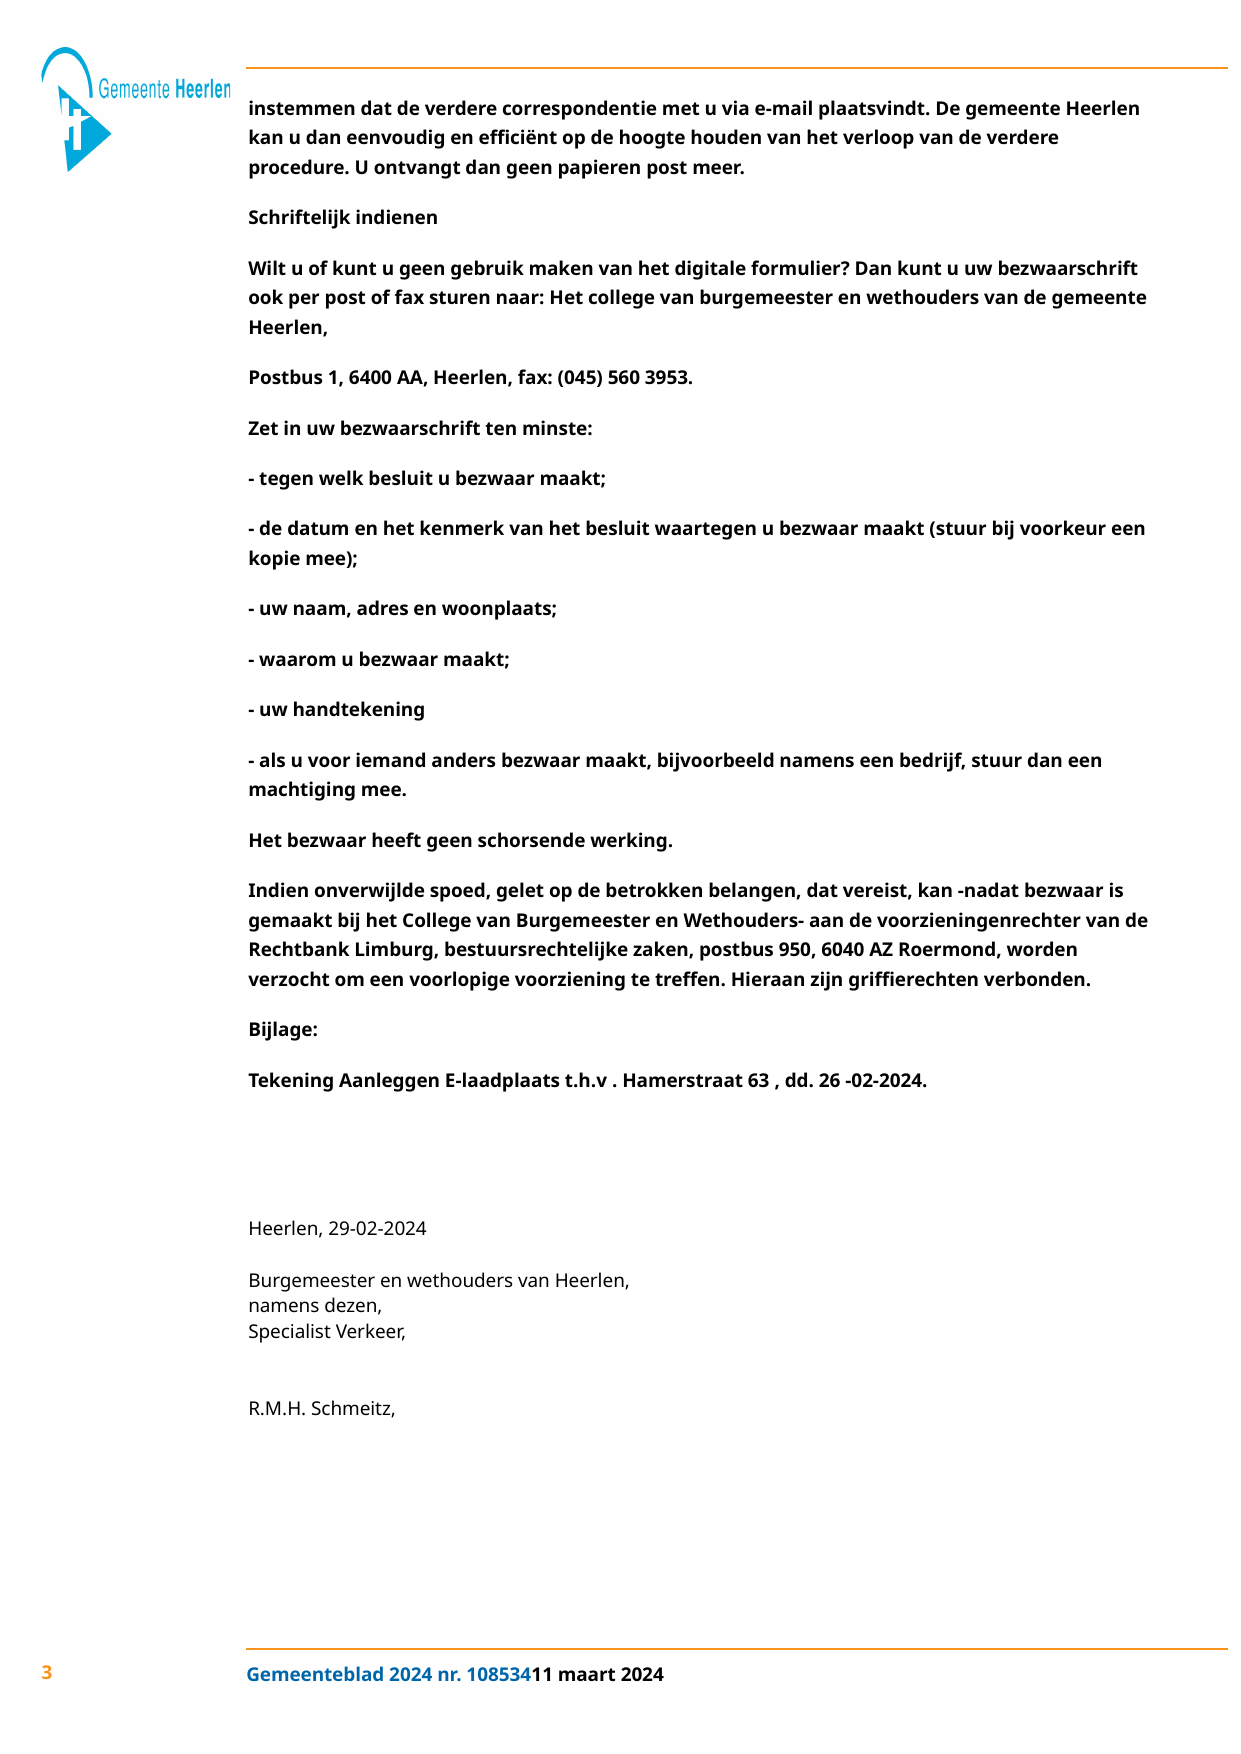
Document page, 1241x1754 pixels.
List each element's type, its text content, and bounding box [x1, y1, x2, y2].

text Heerlen, 29-02-2024 [248, 1216, 1152, 1241]
text instemmen dat de verdere correspondentie met u via e-mail plaatsvindt. De gemeente Heerlen kan u dan eenvoudig en efficiënt op de hoogte houden van het verloop van de verdere procedure. U ontvangt dan geen papieren post meer. [248, 95, 1152, 180]
text - uw naam, adres en woonplaats; [248, 596, 1152, 621]
picture [41, 47, 59, 70]
text - tegen welk besluit u bezwaar maakt; [248, 465, 1152, 491]
text R.M.H. Schmeitz, [248, 1396, 1152, 1421]
text namens dezen, [248, 1293, 1152, 1318]
text Schriftelijk indienen [248, 204, 1152, 230]
text - waarom u bezwaar maakt; [248, 646, 1152, 672]
text Burgemeester en wethouders van Heerlen, [248, 1267, 1152, 1293]
text Indien onverwijlde spoed, gelet op de betrokken belangen, dat vereist, kan -nadat bezwaar is gemaakt bij het College van Burgemeester en Wethouders- aan de voorzieningenrechter van de Rechtbank Limburg, bestuursrechtelijke zaken, postbus 950, 6040 AZ Roermond, worden verzocht om een voorlopige voorziening te treffen. Hieraan zijn griffierechten verbonden. [248, 877, 1152, 992]
text Zet in uw bezwaarschrift ten minste: [248, 415, 1152, 441]
text Wilt u of kunt u geen gebruik maken van het digitale formulier? Dan kunt u uw bezwaarschrift ook per post of fax sturen naar: Het college van burgemeester en wethouders van de gemeente Heerlen, [248, 255, 1152, 340]
text - als u voor iemand anders bezwaar maakt, bijvoorbeeld namens een bedrijf, stuur dan een machtiging mee. [248, 747, 1152, 802]
text Bijlage: [248, 1016, 1152, 1042]
text Specialist Verkeer, [248, 1318, 1152, 1344]
text Postbus 1, 6400 AA, Heerlen, fax: (045) 560 3953. [248, 364, 1152, 390]
picture [41, 47, 231, 172]
text Tekening Aanleggen E-laadplaats t.h.v . Hamerstraat 63 , dd. 26 -02-2024. [248, 1067, 1152, 1093]
text Het bezwaar heeft geen schorsende werking. [248, 827, 1152, 853]
text - de datum en het kenmerk van het besluit waartegen u bezwaar maakt (stuur bij voorkeur een kopie mee); [248, 516, 1152, 571]
text - uw handtekening [248, 696, 1152, 722]
